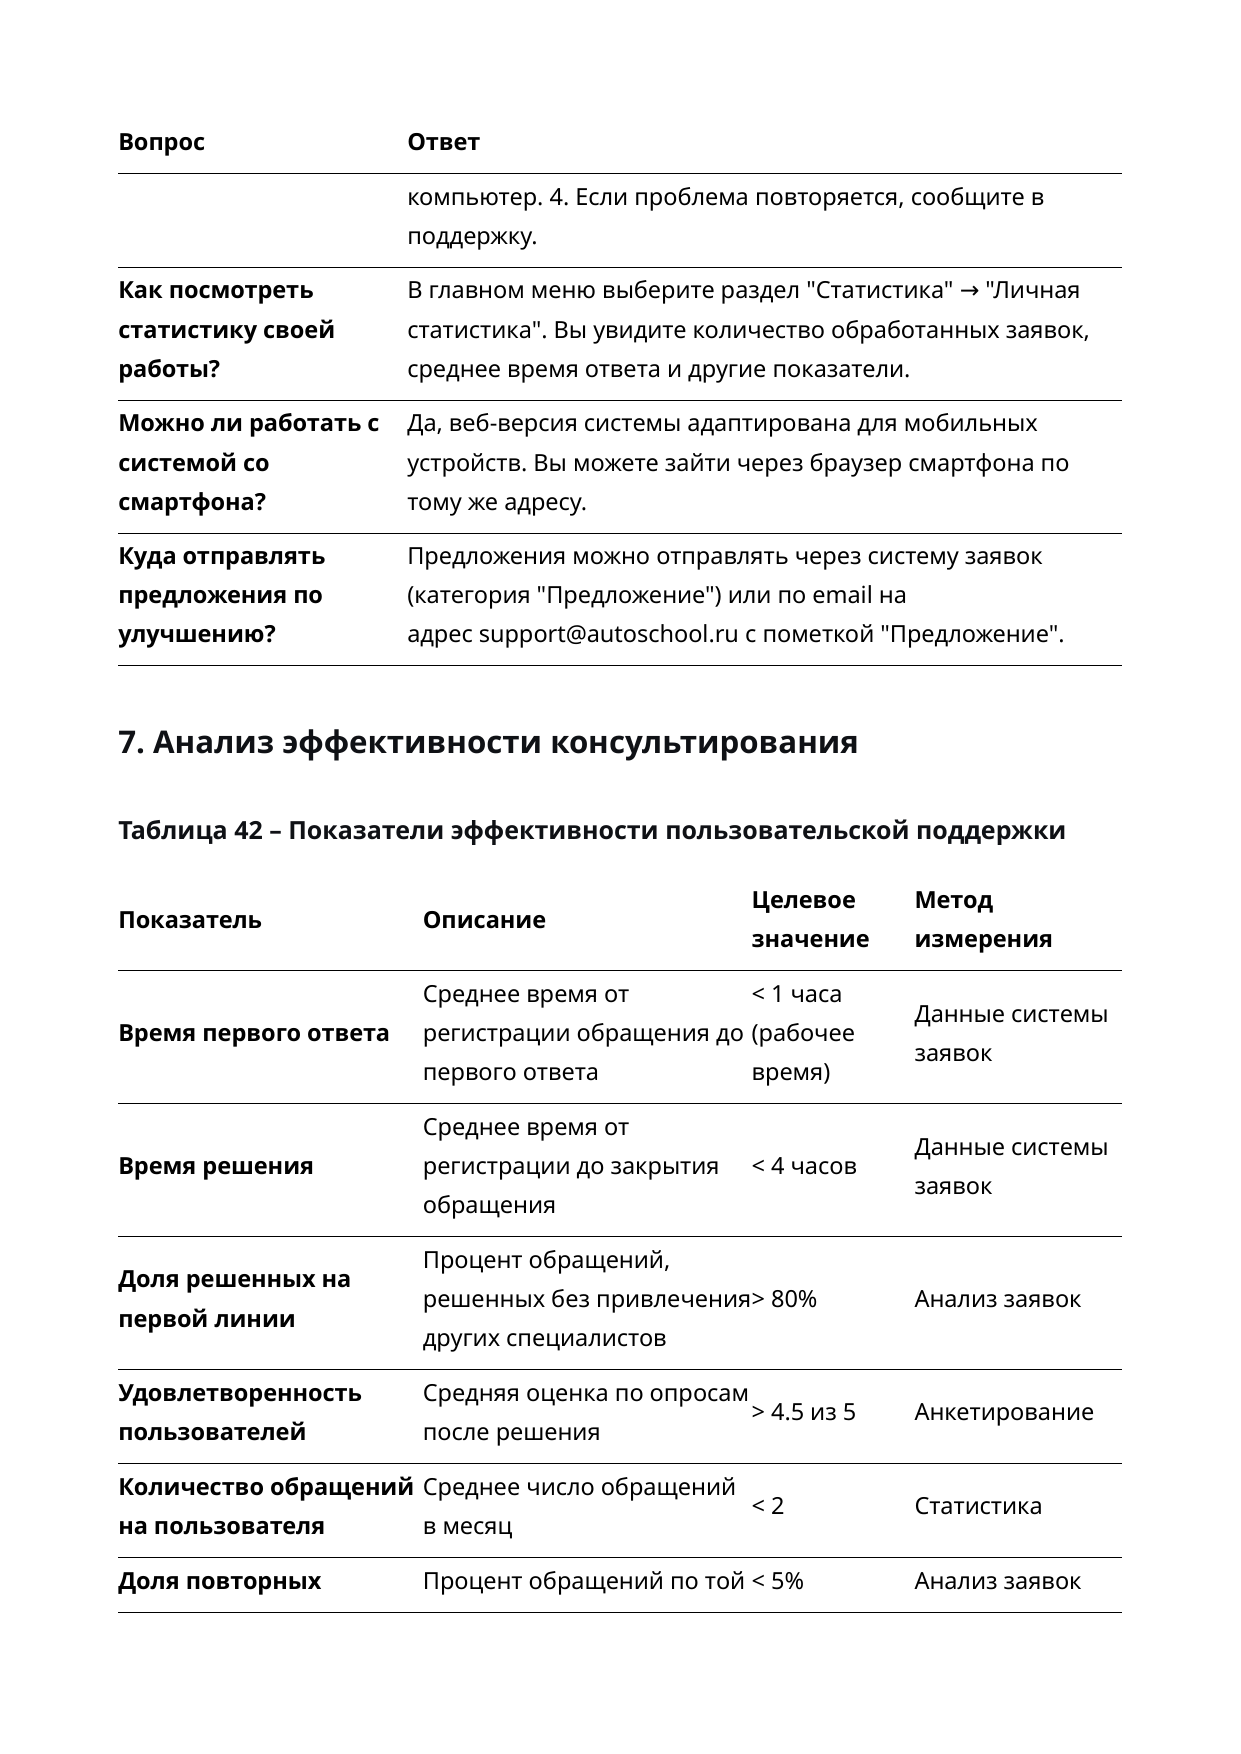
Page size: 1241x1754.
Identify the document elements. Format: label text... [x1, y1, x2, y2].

table_cell В главном меню выберите раздел "Статистика" → "Личная статистика". Вы увидите количество обработанных заявок, среднее время ответа и другие показатели. [407, 268, 1122, 399]
table_cell Куда отправлять предложения по улучшению? [118, 534, 407, 665]
table_cell Анализ заявок [914, 1558, 1122, 1612]
table_cell Время решения [118, 1104, 423, 1236]
table_cell Да, веб-версия системы адаптирована для мобильных устройств. Вы можете зайти через браузер смартфона по тому же адресу. [407, 401, 1122, 532]
table_cell Анализ заявок [914, 1237, 1122, 1369]
table_cell Процент обращений по той [423, 1558, 751, 1612]
table_cell > 80% [751, 1237, 914, 1369]
table_cell > 4.5 из 5 [751, 1370, 914, 1463]
table_cell < 2 [751, 1464, 914, 1557]
table_cell Данные системы заявок [914, 971, 1122, 1103]
table_cell Время первого ответа [118, 971, 423, 1103]
table_cell Статистика [914, 1464, 1122, 1557]
table_cell Среднее время от регистрации до закрытия обращения [423, 1104, 751, 1236]
table_cell Как посмотреть статистику своей работы? [118, 268, 407, 399]
table_cell Доля повторных [118, 1558, 423, 1612]
table_cell Количество обращений на пользователя [118, 1464, 423, 1557]
table_cell Средняя оценка по опросам после решения [423, 1370, 751, 1463]
table_cell Процент обращений, решенных без привлечения других специалистов [423, 1237, 751, 1369]
table_cell Среднее число обращений в месяц [423, 1464, 751, 1557]
table_header Целевое значение [751, 877, 914, 970]
table_header Показатель [118, 877, 423, 970]
table_cell Можно ли работать с системой со смартфона? [118, 401, 407, 532]
table_cell Данные системы заявок [914, 1104, 1122, 1236]
table_cell Среднее время от регистрации обращения до первого ответа [423, 971, 751, 1103]
table_cell < 4 часов [751, 1104, 914, 1236]
table_header Метод измерения [914, 877, 1122, 970]
text Таблица 42 – Показатели эффективности пользовательской поддержки [118, 812, 1122, 846]
table_header Вопрос [118, 118, 407, 173]
table_cell Удовлетворенность пользователей [118, 1370, 423, 1463]
table_cell < 5% [751, 1558, 914, 1612]
subtitle 7. Анализ эффективности консультирования [118, 716, 1122, 762]
table_cell Доля решенных на первой линии [118, 1237, 423, 1369]
table_cell [118, 174, 407, 267]
table_header Описание [423, 877, 751, 970]
table_cell компьютер. 4. Если проблема повторяется, сообщите в поддержку. [407, 174, 1122, 267]
table_cell Анкетирование [914, 1370, 1122, 1463]
table_cell < 1 часа (рабочее время) [751, 971, 914, 1103]
table_cell Предложения можно отправлять через систему заявок (категория "Предложение") или по email на адрес support@autoschool.ru с пометкой "Предложение". [407, 534, 1122, 665]
table_header Ответ [407, 118, 1122, 173]
